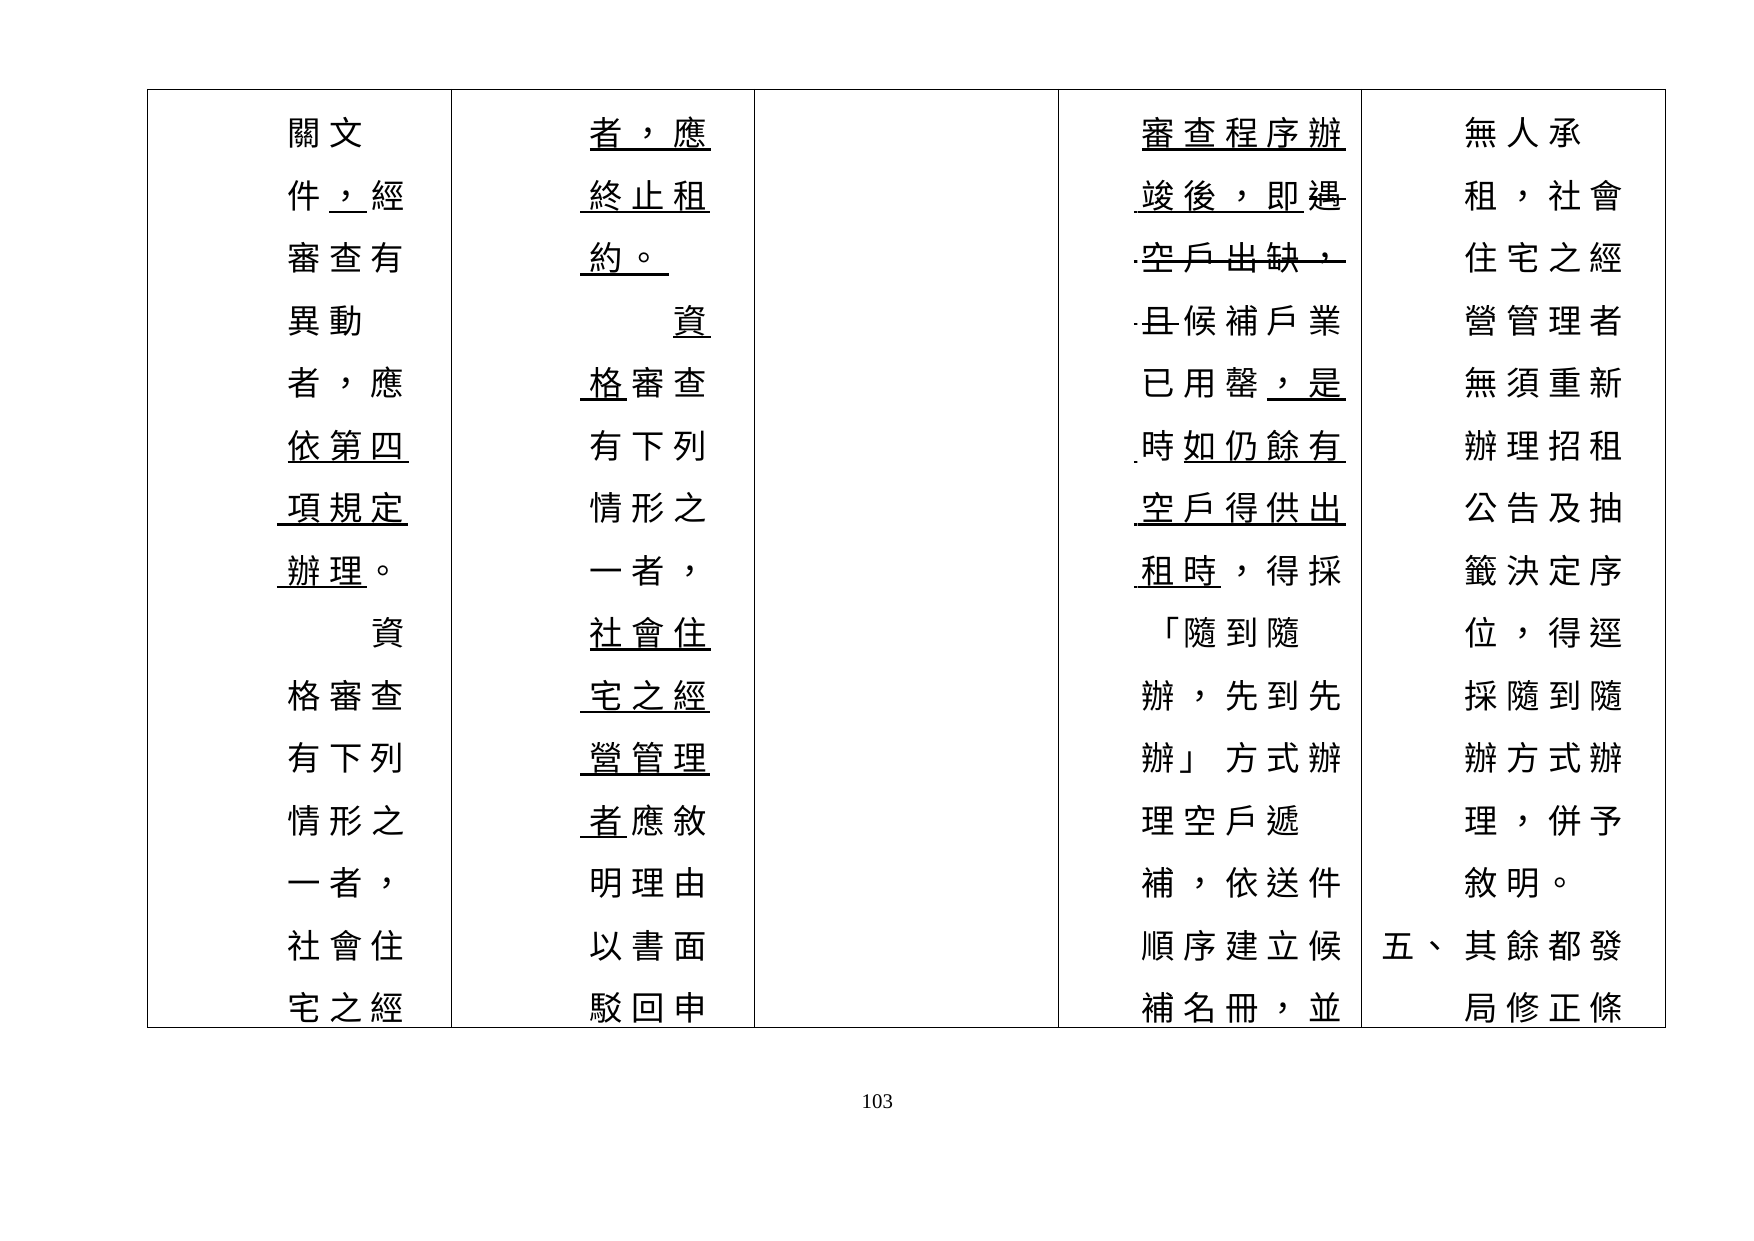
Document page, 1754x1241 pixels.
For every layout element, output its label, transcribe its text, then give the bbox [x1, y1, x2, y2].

table_cell 關文件，經審查有異動者，應依第四項規定辦理。 資格審查有下列情形之一者，社會住宅之經 [148, 90, 451, 1027]
table_cell [755, 90, 1058, 1027]
table_cell 審查程序辦竣後，即遇空戶出缺，且候補戶業已用罄，是時如仍餘有空戶得供出租時，得採「隨到隨辦，先到先辦」方式辦理空戶遞補，依送件順序建立候補名冊，並 [1059, 90, 1361, 1027]
table_cell 無人承租，社會住宅之經營管理者無須重新辦理招租公告及抽籤決定序位，得逕採隨到隨辦方式辦理，併予敘明。 五、其餘都發局修正條 [1362, 90, 1665, 1027]
table_cell 者，應終止租約。 資格審查有下列情形之一者，社會住宅之經營管理者應敘明理由以書面駁回申 [452, 90, 754, 1027]
